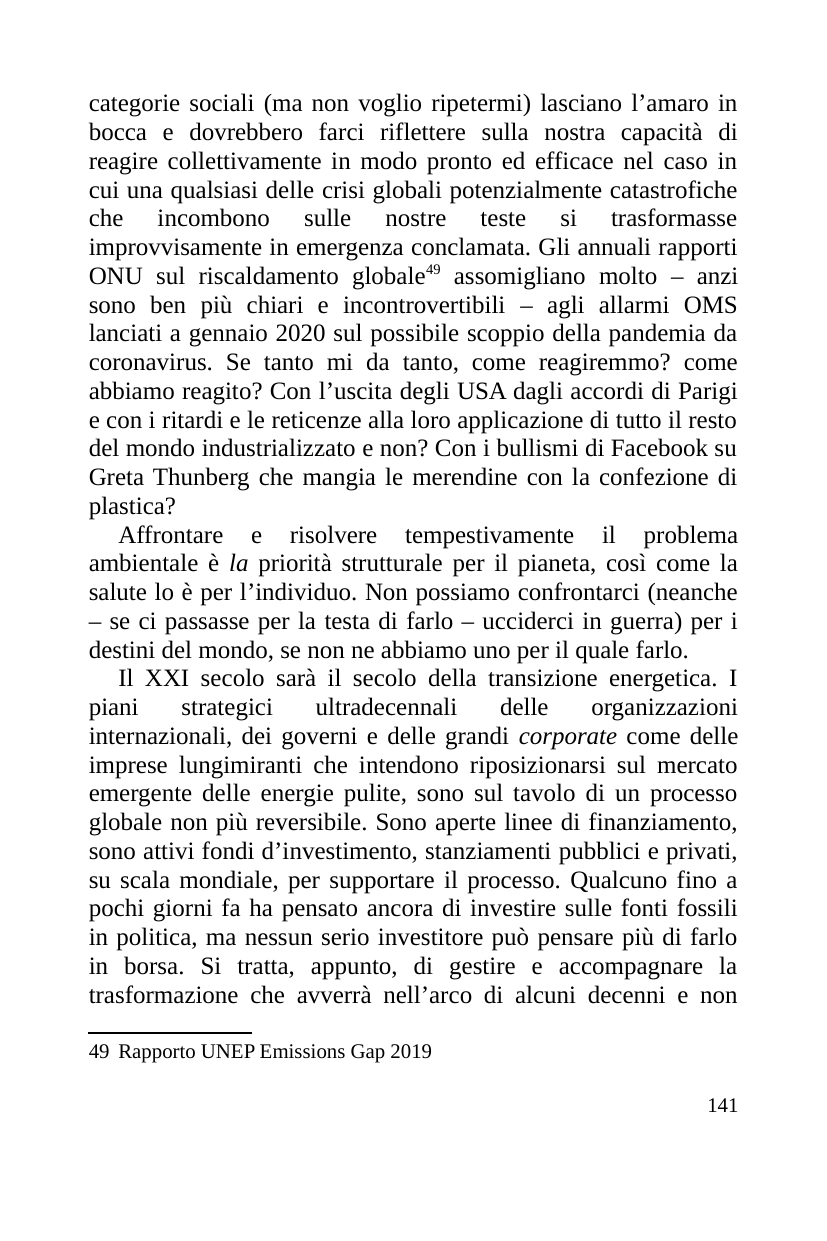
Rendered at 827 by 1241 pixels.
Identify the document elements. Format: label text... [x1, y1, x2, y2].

text Il XXI secolo sarà il secolo della transizione energetica. I piani strategici ultradecennali delle organizzazioni internazionali, dei governi e delle grandi corporate come delle imprese lungimiranti che intendono riposizionarsi sul mercato emergente delle energie pulite, sono sul tavolo di un processo globale non più reversibile. Sono aperte linee di finanziamento, sono attivi fondi d’investimento, stanziamenti pubblici e privati, su scala mondiale, per supportare il processo. Qualcuno fino a pochi giorni fa ha pensato ancora di investire sulle fonti fossili in politica, ma nessun serio investitore può pensare più di farlo in borsa. Si tratta, appunto, di gestire e accompagnare la trasformazione che avverrà nell’arco di alcuni decenni e non [88, 663, 738, 1008]
text Affrontare e risolvere tempestivamente il problema ambientale è la priorità strutturale per il pianeta, così come la salute lo è per l’individuo. Non possiamo confrontarci (neanche – se ci passasse per la testa di farlo – ucciderci in guerra) per i destini del mondo, se non ne abbiamo uno per il quale farlo. [88, 520, 738, 663]
text categorie sociali (ma non voglio ripetermi) lasciano l’amaro in bocca e dovrebbero farci riflettere sulla nostra capacità di reagire collettivamente in modo pronto ed efficace nel caso in cui una qualsiasi delle crisi globali potenzialmente catastrofiche che incombono sulle nostre teste si trasformasse improvvisamente in emergenza conclamata. Gli annuali rapporti ONU sul riscaldamento globale assomigliano molto – anzi sono ben più chiari e incontrovertibili – agli allarmi OMS lanciati a gennaio 2020 sul possibile scoppio della pandemia da coronavirus. Se tanto mi da tanto, come reagiremmo? come abbiamo reagito? Con l’uscita degli USA dagli accordi di Parigi e con i ritardi e le reticenze alla loro applicazione di tutto il resto del mondo industrializzato e non? Con i bullismi di Facebook su Greta Thunberg che mangia le merendine con la confezione di plastica? [88, 88, 738, 520]
text Rapporto UNEP Emissions Gap 2019 [88, 1039, 738, 1063]
